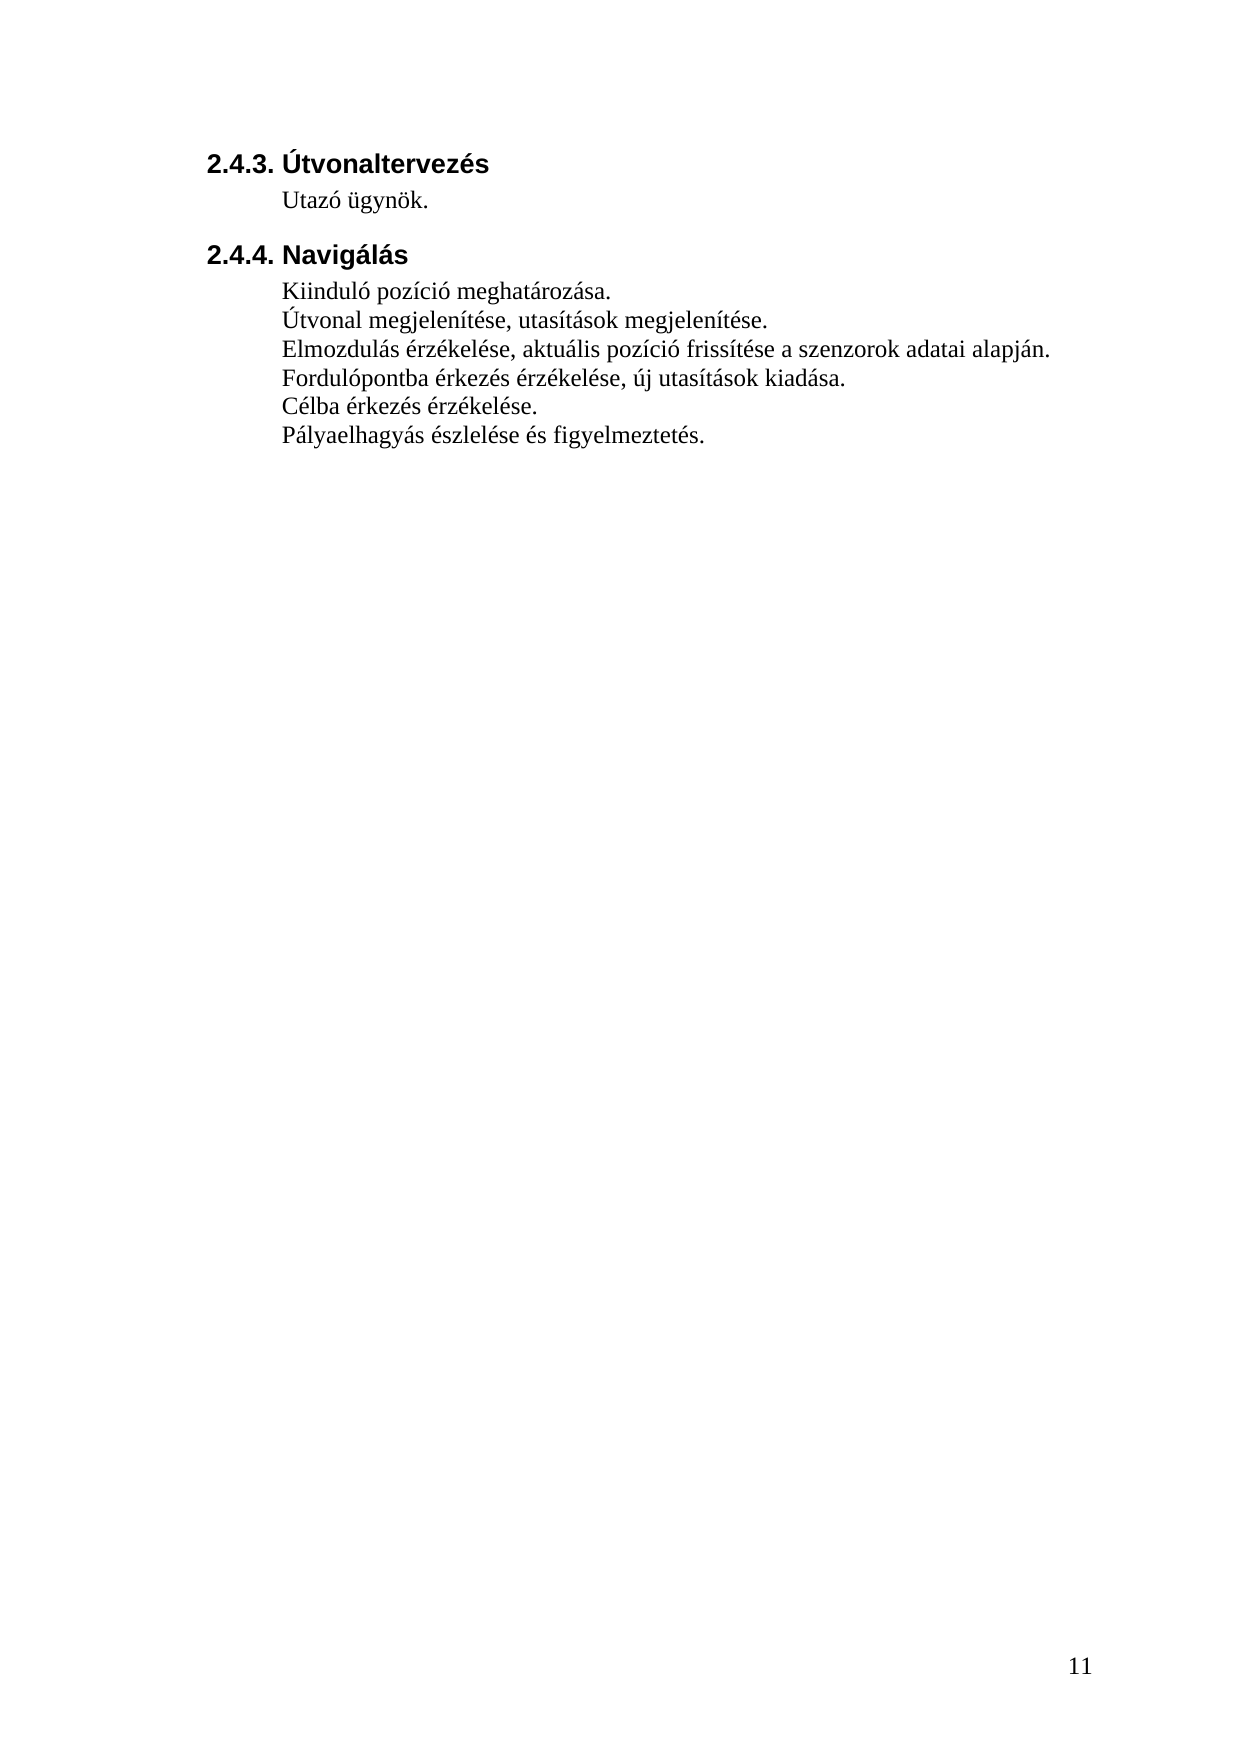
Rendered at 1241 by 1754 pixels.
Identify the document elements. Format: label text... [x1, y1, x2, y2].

subtitle 2.4.3. Útvonaltervezés [207, 148, 1093, 179]
subtitle 2.4.4. Navigálás [207, 239, 1093, 270]
text Utazó ügynök. [207, 185, 1093, 214]
text Fordulópontba érkezés érzékelése, új utasítások kiadása. [207, 363, 1093, 391]
text Pályaelhagyás észlelése és figyelmeztetés. [207, 420, 1093, 449]
text Kiinduló pozíció meghatározása. [207, 276, 1093, 305]
text Elmozdulás érzékelése, aktuális pozíció frissítése a szenzorok adatai alapján. [207, 334, 1093, 363]
text Célba érkezés érzékelése. [207, 391, 1093, 420]
text Útvonal megjelenítése, utasítások megjelenítése. [207, 305, 1093, 334]
